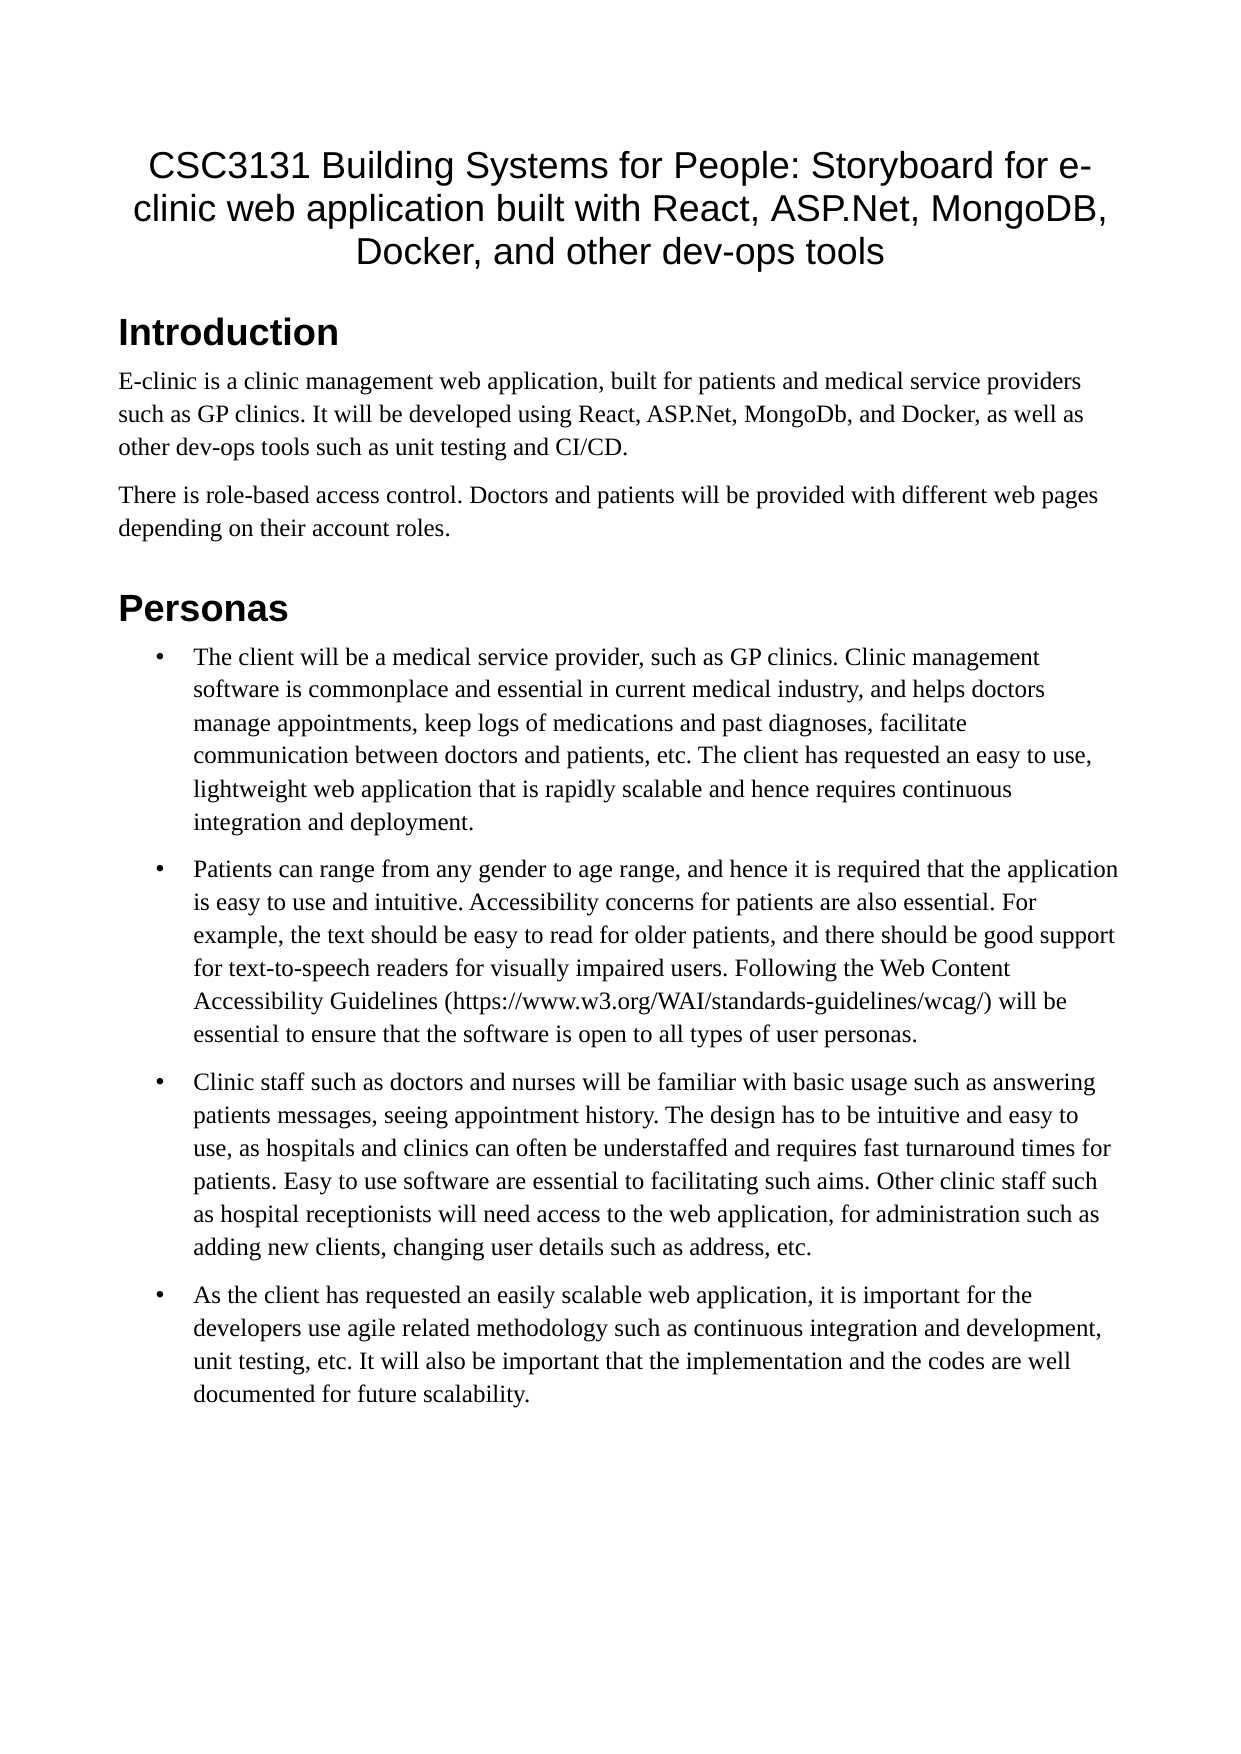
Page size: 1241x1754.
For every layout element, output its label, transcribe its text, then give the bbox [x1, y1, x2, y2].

subtitle Introduction [118, 310, 1122, 354]
list Patients can range from any gender to age range, and hence it is required that the application is easy to use and intuitive. Accessibility concerns for patients are also essential. For example, the text should be easy to read for older patients, and there should be good support for text-to-speech readers for visually impaired users. Following the Web Content Accessibility Guidelines (https://www.w3.org/WAI/standards-guidelines/wcag/) will be essential to ensure that the software is open to all types of user personas. [156, 854, 1122, 1048]
text There is role-based access control. Doctors and patients will be provided with different web pages depending on their account roles. [118, 480, 1122, 542]
list The client will be a medical service provider, such as GP clinics. Clinic management software is commonplace and essential in current medical industry, and helps doctors manage appointments, keep logs of medications and past diagnoses, facilitate communication between doctors and patients, etc. The client has requested an easy to use, lightweight web application that is rapidly scalable and hence requires continuous integration and deployment. [156, 642, 1122, 835]
title CSC3131 Building Systems for People: Storyboard for e-clinic web application built with React, ASP.Net, MongoDB, Docker, and other dev-ops tools [118, 143, 1122, 272]
list Clinic staff such as doctors and nurses will be familiar with basic usage such as answering patients messages, seeing appointment history. The design has to be intuitive and easy to use, as hospitals and clinics can often be understaffed and requires fast turnaround times for patients. Easy to use software are essential to facilitating such aims. Other clinic staff such as hospital receptionists will need access to the web application, for administration such as adding new clients, changing user details such as address, etc. [156, 1067, 1122, 1261]
subtitle Personas [118, 585, 1122, 629]
list As the client has requested an easily scalable web application, it is important for the developers use agile related methodology such as continuous integration and development, unit testing, etc. It will also be important that the implementation and the codes are well documented for future scalability. [156, 1280, 1122, 1407]
text E-clinic is a clinic management web application, built for patients and medical service providers such as GP clinics. It will be developed using React, ASP.Net, MongoDb, and Docker, as well as other dev-ops tools such as unit testing and CI/CD. [118, 366, 1122, 461]
